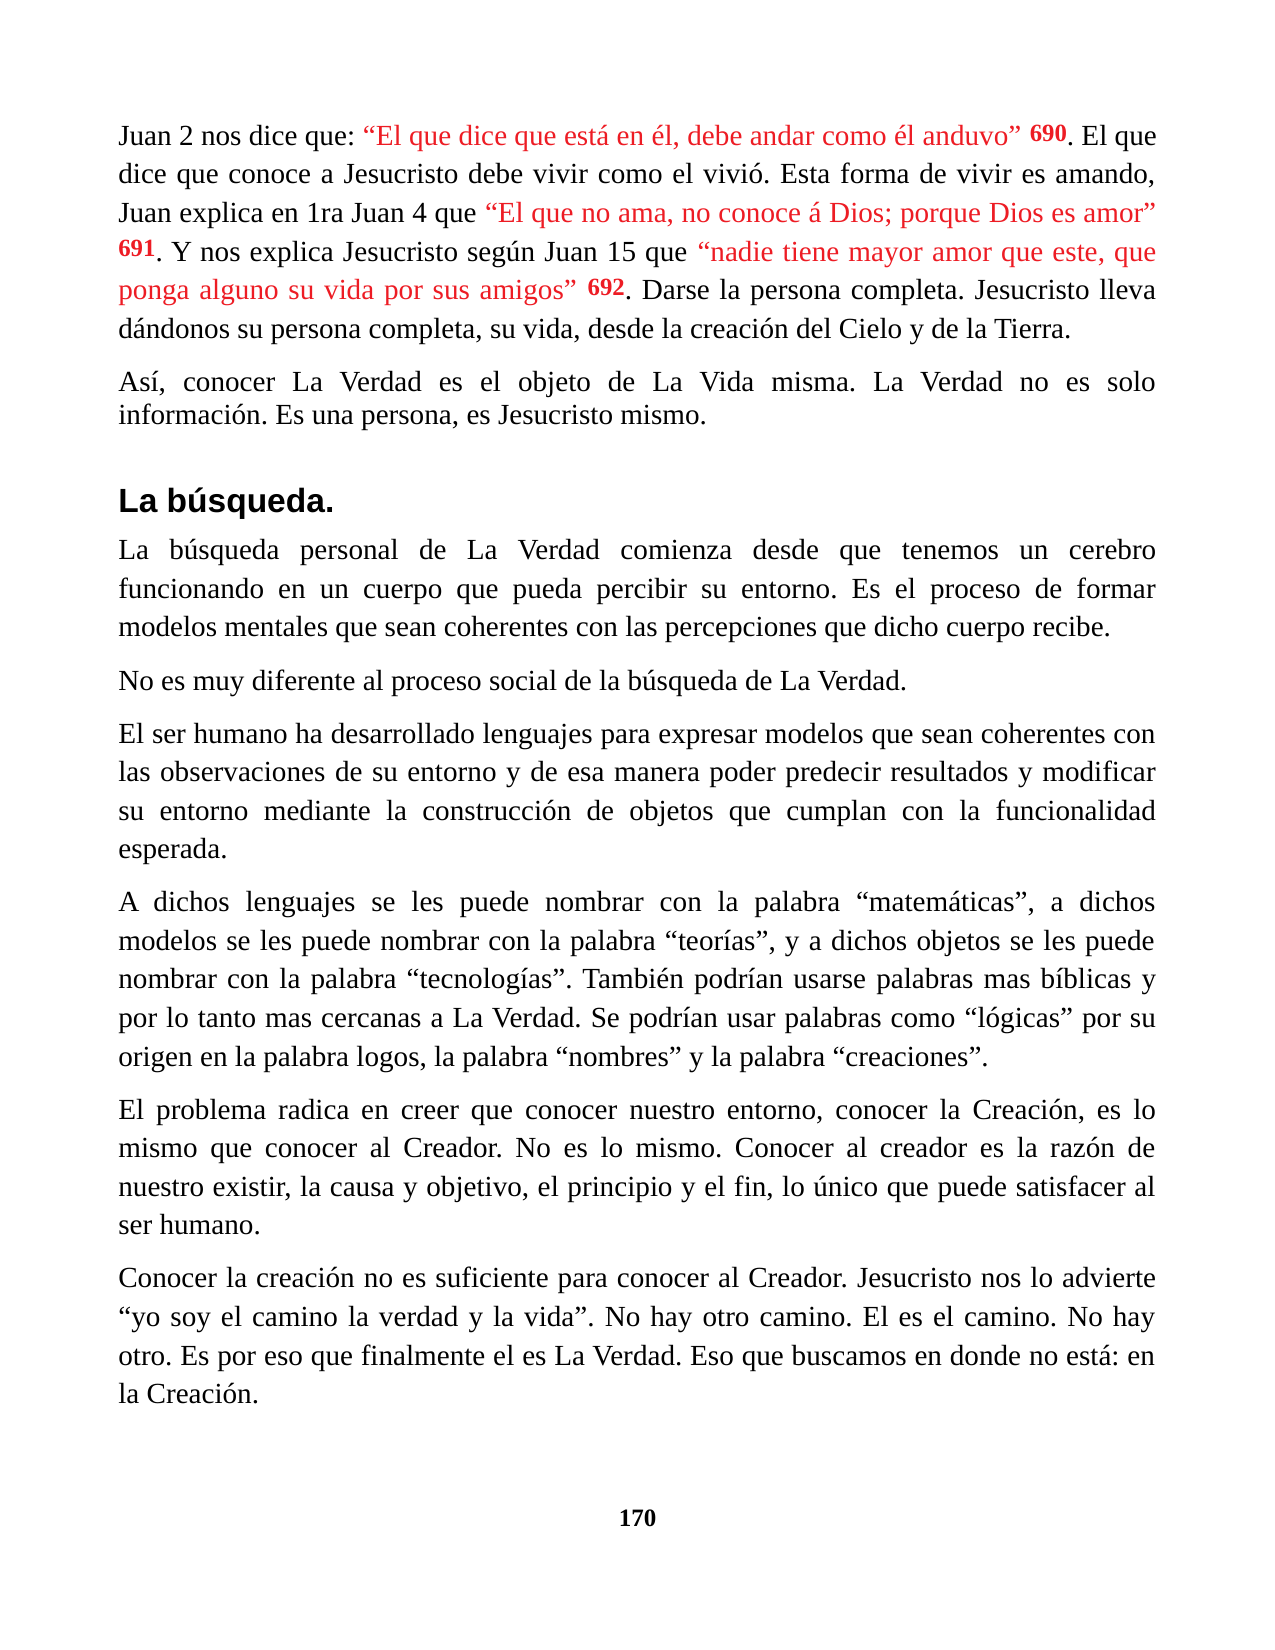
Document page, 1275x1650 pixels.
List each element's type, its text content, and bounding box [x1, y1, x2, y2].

text Conocer la creación no es suficiente para conocer al Creador. Jesucristo nos lo advierte “yo soy el camino la verdad y la vida”. No hay otro camino. El es el camino. No hay otro. Es por eso que finalmente el es La Verdad. Eso que buscamos en donde no está: en la Creación. [118, 1261, 1157, 1410]
text Así, conocer La Verdad es el objeto de La Vida misma. La Verdad no es solo información. Es una persona, es Jesucristo mismo. [118, 364, 1157, 431]
text Juan 2 nos dice que: “El que dice que está en él, debe andar como él anduvo” . El que dice que conoce a Jesucristo debe vivir como el vivió. Esta forma de vivir es amando, Juan explica en 1ra Juan 4 que “El que no ama, no conoce á Dios; porque Dios es amor” . Y nos explica Jesucristo según Juan 15 que “nadie tiene mayor amor que este, que ponga alguno su vida por sus amigos” . Darse la persona completa. Jesucristo lleva dándonos su persona completa, su vida, desde la creación del Cielo y de la Tierra. [118, 118, 1157, 344]
text El ser humano ha desarrollado lenguajes para expresar modelos que sean coherentes con las observaciones de su entorno y de esa manera poder predecir resultados y modificar su entorno mediante la construcción de objetos que cumplan con la funcionalidad esperada. [118, 716, 1157, 865]
text A dichos lenguajes se les puede nombrar con la palabra “matemáticas”, a dichos modelos se les puede nombrar con la palabra “teorías”, y a dichos objetos se les puede nombrar con la palabra “tecnologías”. También podrían usarse palabras mas bíblicas y por lo tanto mas cercanas a La Verdad. Se podrían usar palabras como “lógicas” por su origen en la palabra logos, la palabra “nombres” y la palabra “creaciones”. [118, 884, 1157, 1072]
text La búsqueda personal de La Verdad comienza desde que tenemos un cerebro funcionando en un cuerpo que pueda percibir su entorno. Es el proceso de formar modelos mentales que sean coherentes con las percepciones que dicho cuerpo recibe. [118, 532, 1157, 643]
text No es muy diferente al proceso social de la búsqueda de La Verdad. [118, 663, 1157, 696]
subtitle La búsqueda. [118, 481, 1157, 520]
text El problema radica en creer que conocer nuestro entorno, conocer la Creación, es lo mismo que conocer al Creador. No es lo mismo. Conocer al creador es la razón de nuestro existir, la causa y objetivo, el principio y el fin, lo único que puede satisfacer al ser humano. [118, 1092, 1157, 1241]
